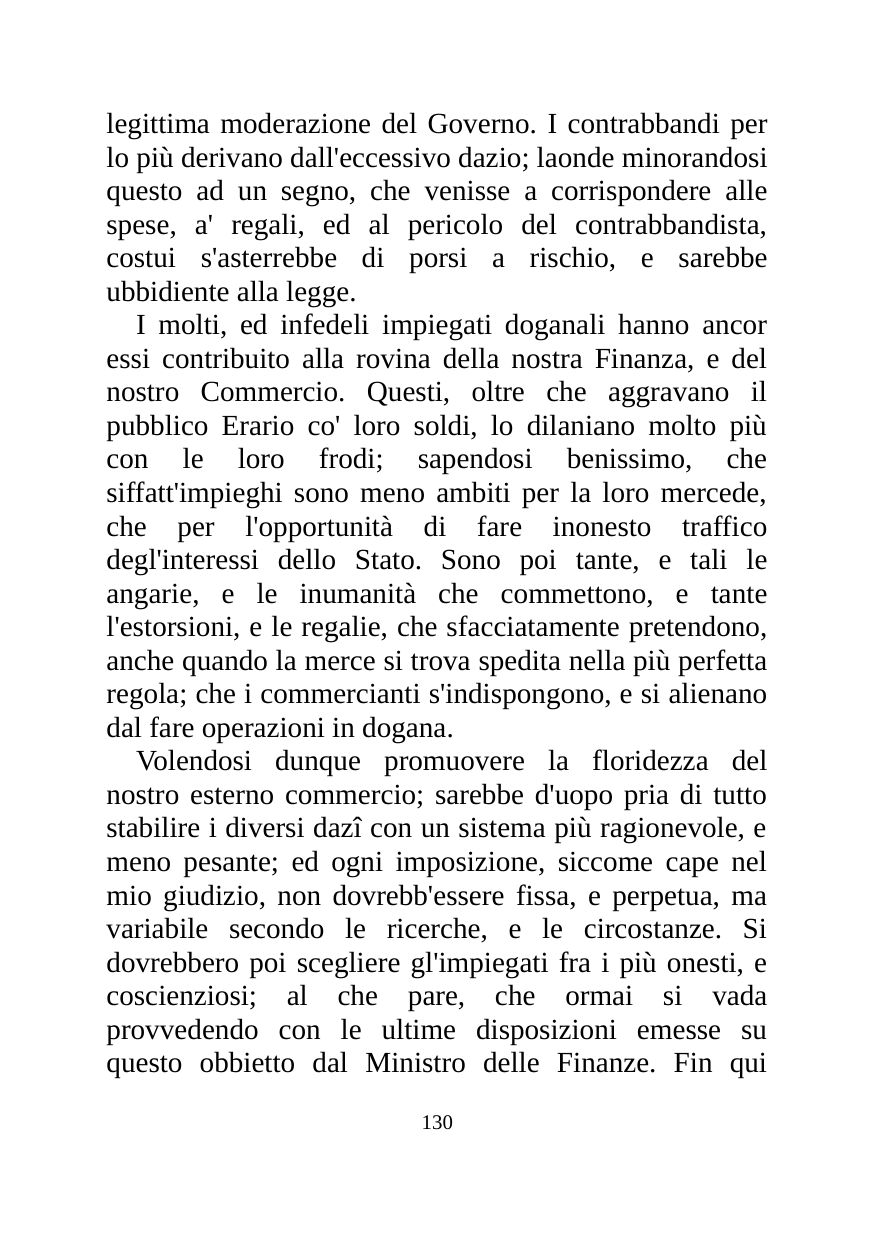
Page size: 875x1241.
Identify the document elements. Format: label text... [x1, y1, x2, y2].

text legittima moderazione del Governo. I contrabbandi per lo più derivano dall'eccessivo dazio; laonde minorandosi questo ad un segno, che venisse a corrispondere alle spese, a' regali, ed al pericolo del contrabbandista, costui s'asterrebbe di porsi a rischio, e sarebbe ubbidiente alla legge. [106, 106, 768, 307]
text I molti, ed infedeli impiegati doganali hanno ancor essi contribuito alla rovina della nostra Finanza, e del nostro Commercio. Questi, oltre che aggravano il pubblico Erario co' loro soldi, lo dilaniano molto più con le loro frodi; sapendosi benissimo, che siffatt'impieghi sono meno ambiti per la loro mercede, che per l'opportunità di fare inonesto traffico degl'interessi dello Stato. Sono poi tante, e tali le angarie, e le inumanità che commettono, e tante l'estorsioni, e le regalie, che sfacciatamente pretendono, anche quando la merce si trova spedita nella più perfetta regola; che i commercianti s'indispongono, e si alienano dal fare operazioni in dogana. [106, 307, 768, 743]
text Volendosi dunque promuovere la floridezza del nostro esterno commercio; sarebbe d'uopo pria di tutto stabilire i diversi dazî con un sistema più ragionevole, e meno pesante; ed ogni imposizione, siccome cape nel mio giudizio, non dovrebb'essere fissa, e perpetua, ma variabile secondo le ricerche, e le circostanze. Si dovrebbero poi scegliere gl'impiegati fra i più onesti, e coscienziosi; al che pare, che ormai si vada provvedendo con le ultime disposizioni emesse su questo obbietto dal Ministro delle Finanze. Fin qui [106, 743, 768, 1079]
